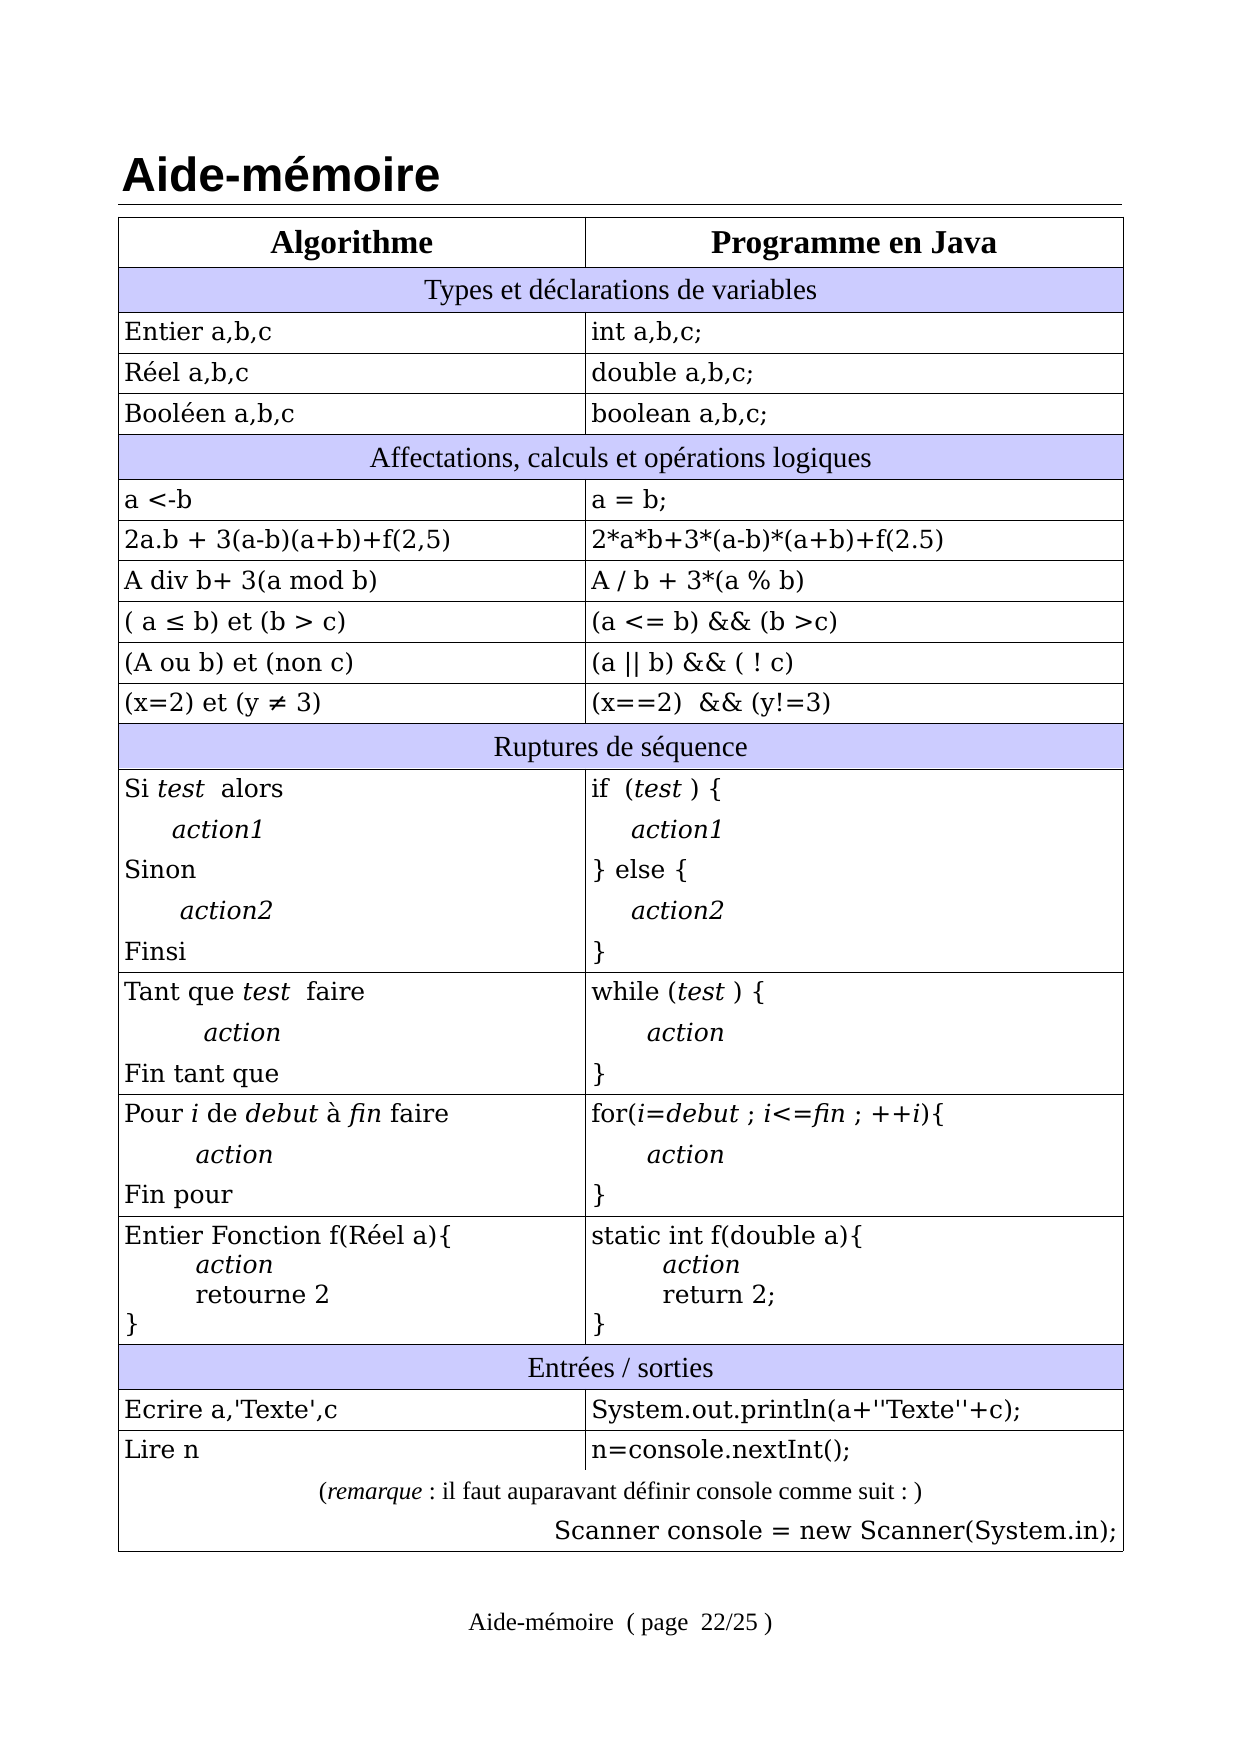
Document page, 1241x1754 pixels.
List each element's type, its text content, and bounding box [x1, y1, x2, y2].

table_cell action2 [586, 890, 1123, 931]
table_cell Affectations, calculs et opérations logiques [119, 435, 1123, 479]
table_cell static int f(double a){ action return 2; } [586, 1217, 1123, 1344]
table_cell } [586, 931, 1123, 972]
table_cell } else { [586, 850, 1123, 890]
table_header Algorithme [119, 218, 585, 267]
table_cell double a,b,c; [586, 354, 1123, 393]
table_cell 2a.b + 3(a-b)(a+b)+f(2,5) [119, 521, 585, 560]
table_cell (x=2) et (y ≠ 3) [119, 684, 585, 723]
table_cell action [119, 1013, 585, 1053]
table_cell Fin tant que [119, 1053, 585, 1094]
table_cell } [586, 1053, 1123, 1094]
table_cell action [586, 1134, 1123, 1175]
table_cell Entier a,b,c [119, 313, 585, 352]
table_cell A div b+ 3(a mod b) [119, 561, 585, 601]
table_cell Fin pour [119, 1175, 585, 1216]
table_cell boolean a,b,c; [586, 394, 1123, 434]
table_cell ( a ≤ b) et (b > c) [119, 602, 585, 642]
table_cell Scanner console = new Scanner(System.in); [119, 1511, 1123, 1551]
table_cell Lire n [119, 1431, 585, 1470]
table_cell (x==2) && (y!=3) [586, 684, 1123, 723]
table_cell Si test alors [119, 770, 585, 809]
table_cell Types et déclarations de variables [119, 268, 1123, 312]
table_cell n=console.nextInt(); [586, 1431, 1123, 1470]
table_cell Entier Fonction f(Réel a){ action retourne 2 } [119, 1217, 585, 1344]
table_cell Réel a,b,c [119, 354, 585, 393]
table_cell a <-b [119, 480, 585, 520]
table_cell } [586, 1175, 1123, 1216]
table_cell Ecrire a,'Texte',c [119, 1390, 585, 1430]
table_cell action1 [586, 809, 1123, 850]
table_cell for(i=debut ; i<=fin ; ++i){ [586, 1095, 1123, 1134]
table_cell Entrées / sorties [119, 1345, 1123, 1389]
table_header Programme en Java [586, 218, 1123, 267]
table_cell if (test ) { [586, 770, 1123, 809]
table_cell action [119, 1134, 585, 1175]
table_cell Ruptures de séquence [119, 724, 1123, 768]
table_cell (A ou b) et (non c) [119, 643, 585, 683]
table_cell Tant que test faire [119, 973, 585, 1012]
table_cell (a <= b) && (b >c) [586, 602, 1123, 642]
table_cell action [586, 1013, 1123, 1053]
table_cell 2*a*b+3*(a-b)*(a+b)+f(2.5) [586, 521, 1123, 560]
table_cell Sinon [119, 850, 585, 890]
subtitle Aide-mémoire [118, 143, 1122, 204]
table_cell (remarque : il faut auparavant définir console comme suit : ) [119, 1470, 1123, 1511]
table_cell Pour i de debut à fin faire [119, 1095, 585, 1134]
table_cell Finsi [119, 931, 585, 972]
table_cell (a || b) && ( ! c) [586, 643, 1123, 683]
table_cell action2 [119, 890, 585, 931]
table_cell int a,b,c; [586, 313, 1123, 352]
table_cell a = b; [586, 480, 1123, 520]
table_cell Booléen a,b,c [119, 394, 585, 434]
table_cell while (test ) { [586, 973, 1123, 1012]
table_cell System.out.println(a+''Texte''+c); [586, 1390, 1123, 1430]
table_cell action1 [119, 809, 585, 850]
table_cell A / b + 3*(a % b) [586, 561, 1123, 601]
